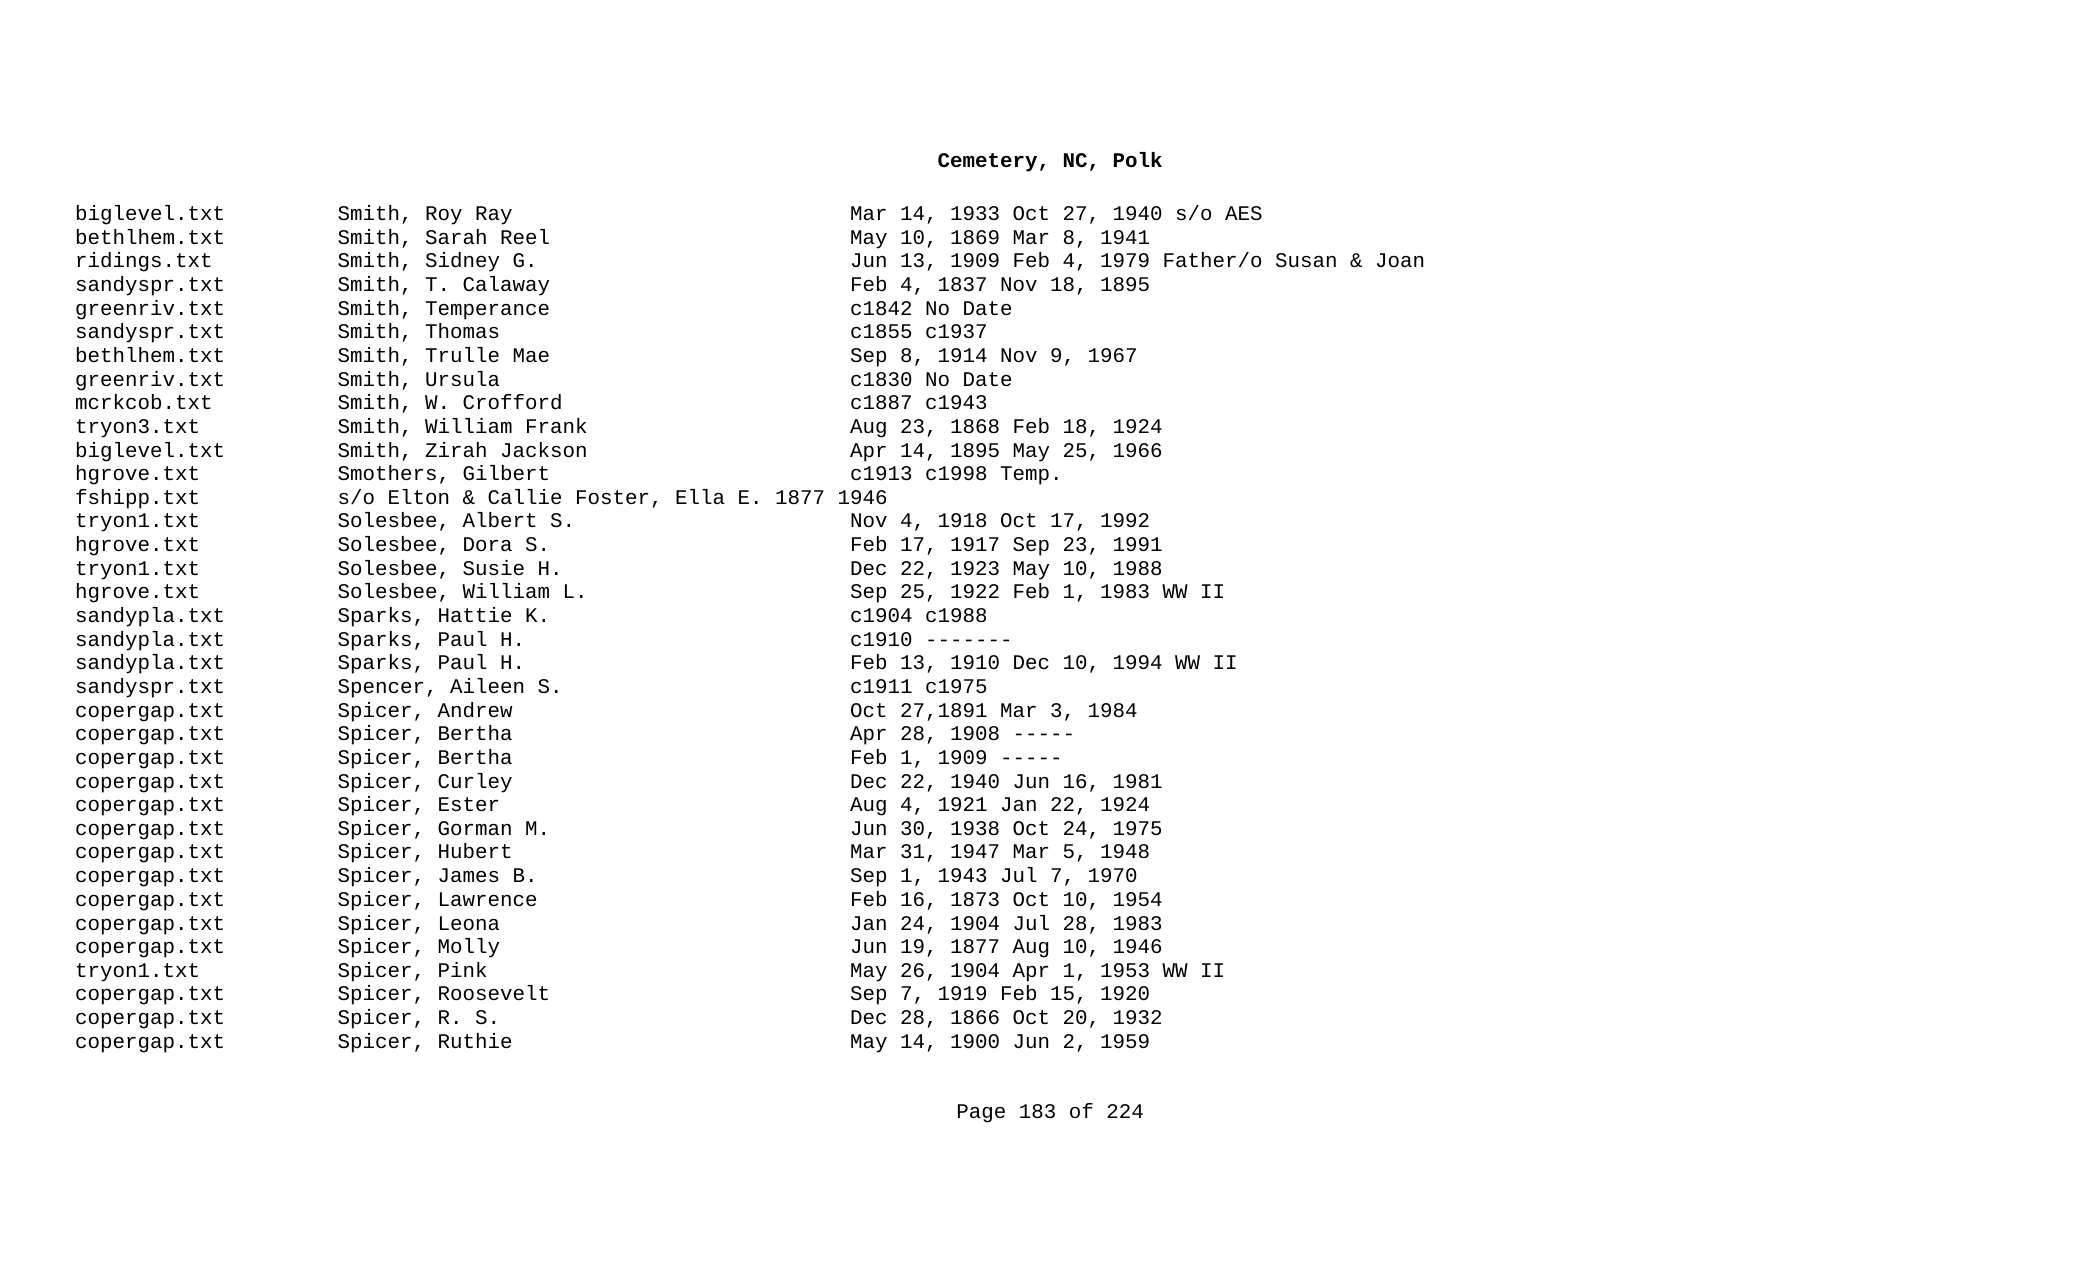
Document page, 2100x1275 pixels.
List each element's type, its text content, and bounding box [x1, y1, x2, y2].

text tryon1.txt Solesbee, Susie H. Dec 22, 1923 May 10, 1988 [75, 558, 2025, 581]
text bethlhem.txt Smith, Trulle Mae Sep 8, 1914 Nov 9, 1967 [75, 345, 2025, 369]
text copergap.txt Spicer, Hubert Mar 31, 1947 Mar 5, 1948 [75, 842, 2025, 865]
text sandypla.txt Sparks, Paul H. Feb 13, 1910 Dec 10, 1994 WW II [75, 652, 2025, 676]
text biglevel.txt Smith, Roy Ray Mar 14, 1933 Oct 27, 1940 s/o AES [75, 203, 2025, 227]
text tryon1.txt Solesbee, Albert S. Nov 4, 1918 Oct 17, 1992 [75, 511, 2025, 534]
text sandyspr.txt Smith, T. Calaway Feb 4, 1837 Nov 18, 1895 [75, 274, 2025, 298]
text sandyspr.txt Smith, Thomas c1855 c1937 [75, 321, 2025, 345]
text copergap.txt Spicer, Lawrence Feb 16, 1873 Oct 10, 1954 [75, 889, 2025, 912]
text hgrove.txt Solesbee, Dora S. Feb 17, 1917 Sep 23, 1991 [75, 534, 2025, 558]
text hgrove.txt Solesbee, William L. Sep 25, 1922 Feb 1, 1983 WW II [75, 581, 2025, 605]
text tryon1.txt Spicer, Pink May 26, 1904 Apr 1, 1953 WW II [75, 960, 2025, 983]
text hgrove.txt Smothers, Gilbert c1913 c1998 Temp. [75, 463, 2025, 487]
text greenriv.txt Smith, Temperance c1842 No Date [75, 298, 2025, 321]
text ridings.txt Smith, Sidney G. Jun 13, 1909 Feb 4, 1979 Father/o Susan & Joan [75, 250, 2025, 274]
text mcrkcob.txt Smith, W. Crofford c1887 c1943 [75, 392, 2025, 416]
text copergap.txt Spicer, Leona Jan 24, 1904 Jul 28, 1983 [75, 912, 2025, 936]
text copergap.txt Spicer, Bertha Apr 28, 1908 ----- [75, 723, 2025, 747]
text sandypla.txt Sparks, Paul H. c1910 ------- [75, 629, 2025, 652]
text greenriv.txt Smith, Ursula c1830 No Date [75, 369, 2025, 392]
text copergap.txt Spicer, Bertha Feb 1, 1909 ----- [75, 747, 2025, 771]
text copergap.txt Spicer, Ruthie May 14, 1900 Jun 2, 1959 [75, 1031, 2025, 1054]
text copergap.txt Spicer, Ester Aug 4, 1921 Jan 22, 1924 [75, 794, 2025, 818]
text bethlhem.txt Smith, Sarah Reel May 10, 1869 Mar 8, 1941 [75, 227, 2025, 250]
text tryon3.txt Smith, William Frank Aug 23, 1868 Feb 18, 1924 [75, 416, 2025, 439]
text sandypla.txt Sparks, Hattie K. c1904 c1988 [75, 605, 2025, 629]
text copergap.txt Spicer, Gorman M. Jun 30, 1938 Oct 24, 1975 [75, 818, 2025, 842]
text biglevel.txt Smith, Zirah Jackson Apr 14, 1895 May 25, 1966 [75, 439, 2025, 463]
text copergap.txt Spicer, Molly Jun 19, 1877 Aug 10, 1946 [75, 936, 2025, 960]
text copergap.txt Spicer, Curley Dec 22, 1940 Jun 16, 1981 [75, 771, 2025, 794]
text copergap.txt Spicer, Andrew Oct 27,1891 Mar 3, 1984 [75, 700, 2025, 723]
text sandyspr.txt Spencer, Aileen S. c1911 c1975 [75, 676, 2025, 700]
text copergap.txt Spicer, R. S. Dec 28, 1866 Oct 20, 1932 [75, 1007, 2025, 1031]
text copergap.txt Spicer, Roosevelt Sep 7, 1919 Feb 15, 1920 [75, 983, 2025, 1007]
text fshipp.txt s/o Elton & Callie Foster, Ella E. 1877 1946 [75, 487, 2025, 511]
text copergap.txt Spicer, James B. Sep 1, 1943 Jul 7, 1970 [75, 865, 2025, 889]
